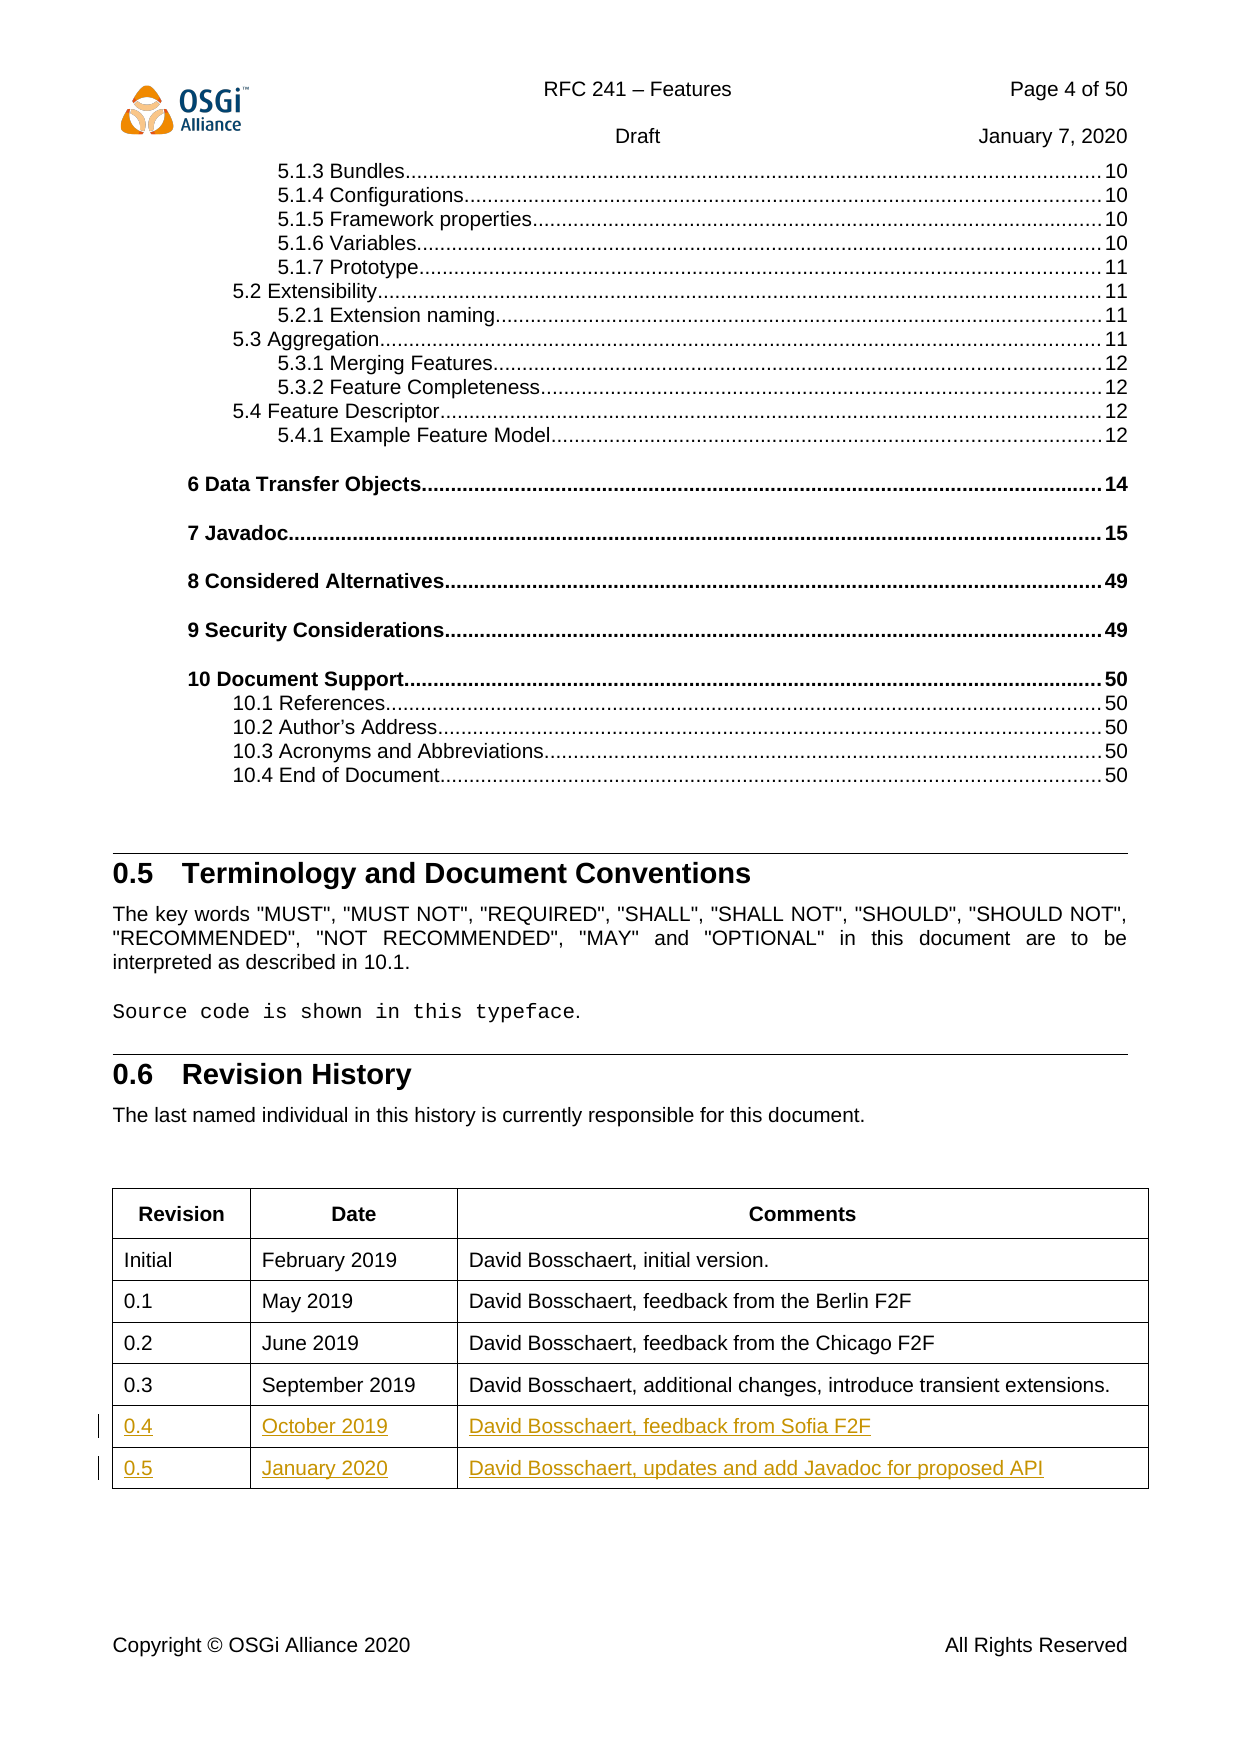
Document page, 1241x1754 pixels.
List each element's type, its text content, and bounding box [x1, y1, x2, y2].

text 7 Javadoc 15 [187, 520, 1128, 544]
text 5.2.1 Extension naming 11 [277, 303, 1128, 327]
text 5.1.3 Bundles 10 [277, 159, 1128, 183]
text 5.1.5 Framework properties 10 [277, 207, 1128, 231]
text 5.2 Extensibility 11 [232, 279, 1128, 303]
table_cell January 2020 [251, 1448, 457, 1488]
text 5.3.2 Feature Completeness 12 [277, 374, 1128, 398]
text The last named individual in this history is currently responsible for this document. [112, 1103, 1128, 1127]
text 10.2 Author’s Address 50 [232, 715, 1128, 739]
table_cell David Bosschaert, additional changes, introduce transient extensions. [458, 1364, 1148, 1405]
table_header Revision [113, 1189, 250, 1238]
text 5.4 Feature Descriptor 12 [232, 398, 1128, 422]
table_cell February 2019 [251, 1239, 457, 1280]
text 5.3 Aggregation 11 [232, 327, 1128, 351]
table_cell David Bosschaert, feedback from the Chicago F2F [458, 1323, 1148, 1363]
text 5.3.1 Merging Features 12 [277, 351, 1128, 374]
table_header Date [251, 1189, 457, 1238]
table_cell May 2019 [251, 1281, 457, 1322]
table_cell David Bosschaert, feedback from the Berlin F2F [458, 1281, 1148, 1322]
table_cell 0.1 [113, 1281, 250, 1322]
table_cell David Bosschaert, initial version. [458, 1239, 1148, 1280]
table_cell 0.4 [113, 1406, 250, 1447]
subtitle Revision History [112, 1055, 1128, 1090]
text 10.1 References 50 [232, 691, 1128, 715]
table_cell 0.2 [113, 1323, 250, 1363]
table_cell 0.5 [113, 1448, 250, 1488]
text 10.3 Acronyms and Abbreviations 50 [232, 739, 1128, 763]
table_cell September 2019 [251, 1364, 457, 1405]
text 10 Document Support 50 [187, 667, 1128, 691]
text 9 Security Considerations 49 [187, 618, 1128, 642]
table_cell Initial [113, 1239, 250, 1280]
table_cell David Bosschaert, feedback from Sofia F2F [458, 1406, 1148, 1447]
text 6 Data Transfer Objects 14 [187, 471, 1128, 495]
table_cell 0.3 [113, 1364, 250, 1405]
text The key words "MUST", "MUST NOT", "REQUIRED", "SHALL", "SHALL NOT", "SHOULD", "SHOULD NOT", "RECOMMENDED", "NOT RECOMMENDED", "MAY" and "OPTIONAL" in this document are to be interpreted as described in 10.1. [112, 902, 1128, 974]
table_header Comments [458, 1189, 1148, 1238]
text 5.1.7 Prototype 11 [277, 255, 1128, 279]
table_cell October 2019 [251, 1406, 457, 1447]
picture [113, 78, 257, 142]
text 5.1.6 Variables 10 [277, 231, 1128, 255]
text 10.4 End of Document 50 [232, 763, 1128, 787]
text 8 Considered Alternatives 49 [187, 569, 1128, 593]
table_cell David Bosschaert, updates and add Javadoc for proposed API [458, 1448, 1148, 1488]
text Source code is shown in this typeface. [112, 999, 1128, 1024]
subtitle Terminology and Document Conventions [112, 854, 1128, 889]
text 5.1.4 Configurations 10 [277, 183, 1128, 207]
text 5.4.1 Example Feature Model 12 [277, 422, 1128, 446]
table_cell June 2019 [251, 1323, 457, 1363]
